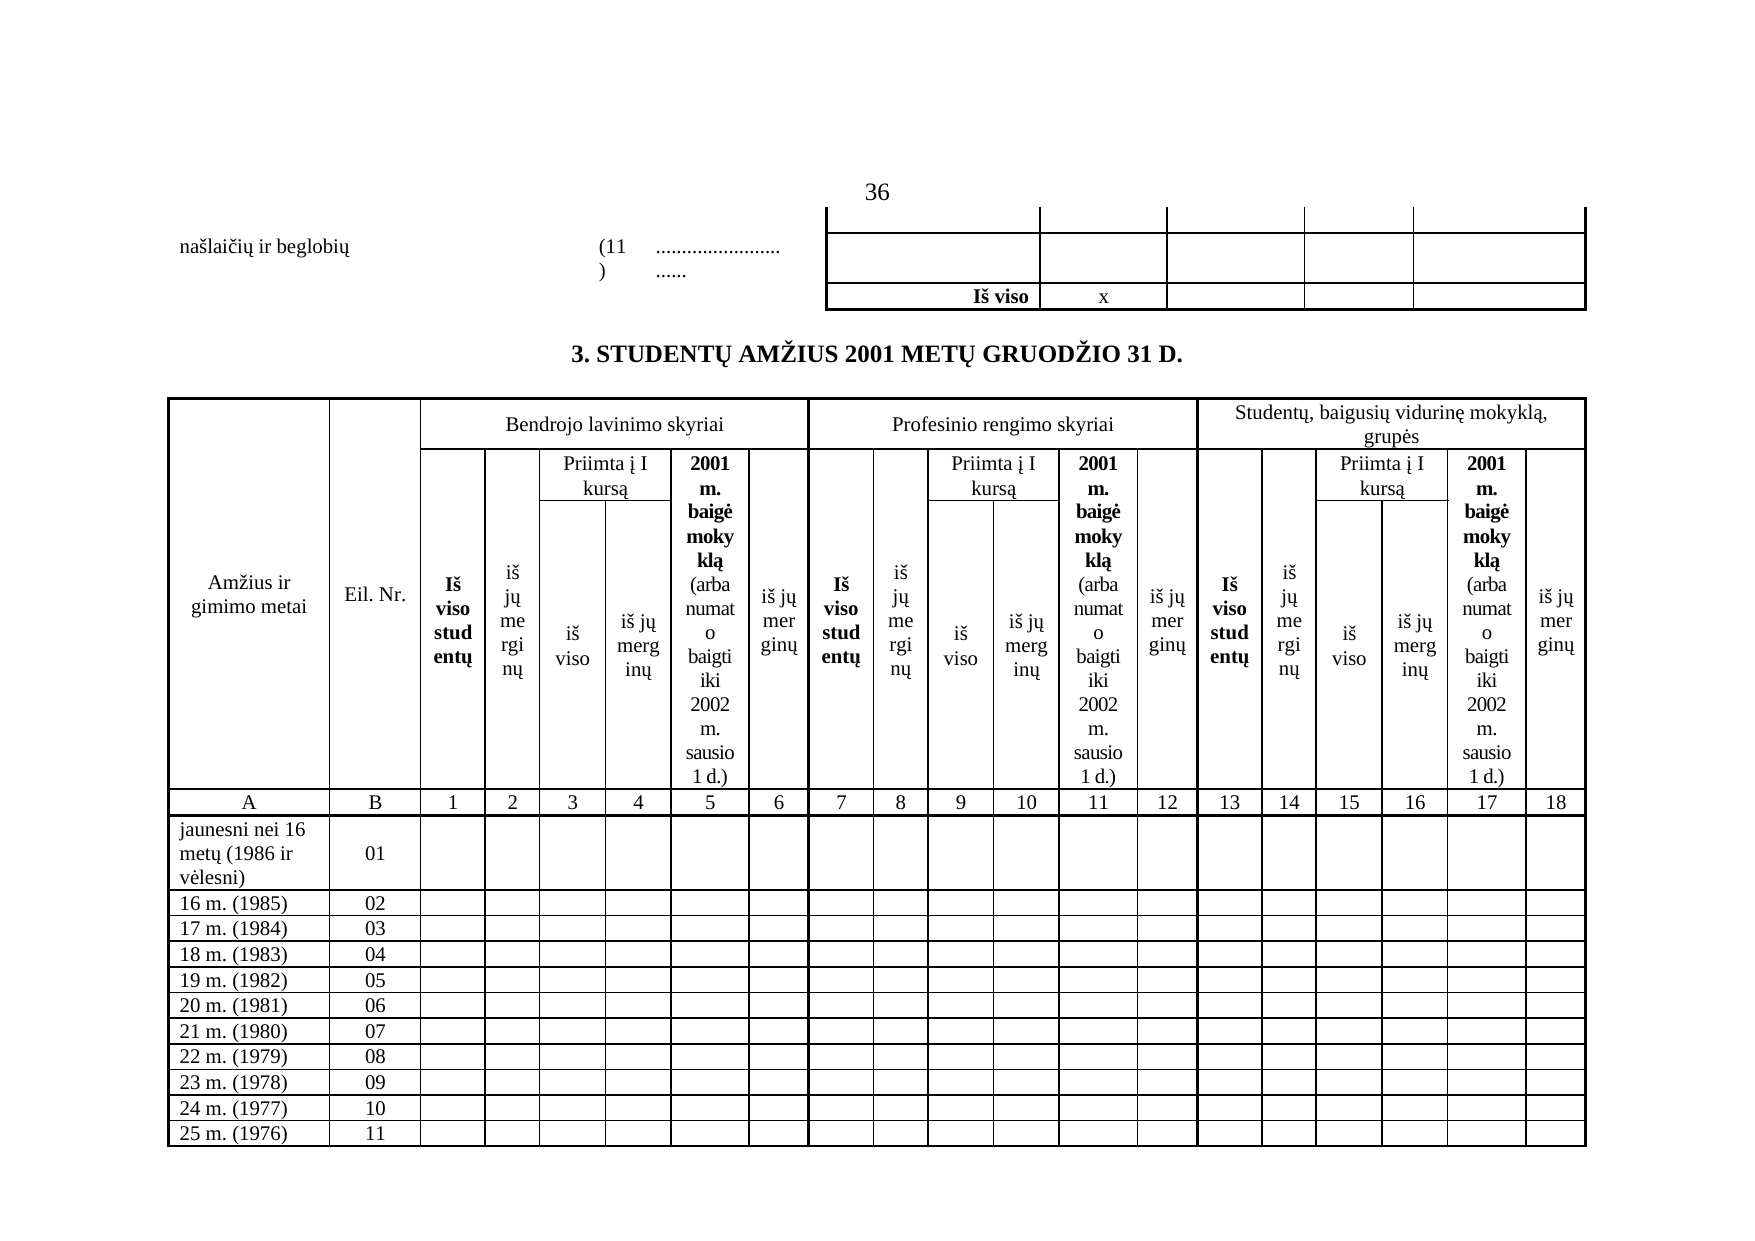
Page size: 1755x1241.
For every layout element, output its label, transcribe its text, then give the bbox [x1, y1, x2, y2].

table_cell [1041, 234, 1166, 282]
table_cell [1138, 1019, 1196, 1043]
table_cell [750, 968, 807, 992]
table_cell 13 [1199, 790, 1261, 814]
table_cell [1527, 1070, 1584, 1094]
table_cell 16 m. (1985) [170, 891, 329, 915]
table_cell [421, 1096, 484, 1120]
table_cell [810, 891, 873, 915]
table_cell [587, 207, 644, 232]
table_cell [1060, 968, 1137, 992]
table_cell 14 [1263, 790, 1315, 814]
table_header Studentų, baigusių vidurinę mokyklą, grupės [1199, 400, 1584, 448]
table_cell 17 m. (1984) [170, 916, 329, 940]
table_cell Iš viso [828, 284, 1039, 308]
table_cell [929, 993, 993, 1017]
table_cell [1060, 993, 1137, 1017]
table_cell iš jų merginų [1138, 450, 1196, 788]
table_cell [929, 1019, 993, 1043]
table_cell [672, 942, 748, 966]
table_cell [1383, 1045, 1447, 1068]
table_cell [1138, 1121, 1196, 1145]
table_cell [1414, 284, 1584, 308]
table_cell [540, 916, 605, 940]
table_cell 03 [330, 916, 420, 940]
table_cell [606, 993, 670, 1017]
table_cell [1317, 993, 1381, 1017]
table_cell 23 m. (1978) [170, 1070, 329, 1094]
table_cell [1317, 968, 1381, 992]
table_cell [644, 282, 796, 308]
table_cell [1448, 968, 1525, 992]
table_cell [1168, 284, 1304, 308]
table_cell [421, 817, 484, 889]
table_cell [1527, 1019, 1584, 1043]
table_cell [1060, 1096, 1137, 1120]
table_cell iš jų merginų [874, 450, 927, 788]
table_cell [1383, 942, 1447, 966]
table_cell [828, 207, 1039, 232]
table_cell [421, 1019, 484, 1043]
table_cell [994, 817, 1058, 889]
table_cell iš jų merginų [1383, 501, 1447, 788]
table_cell [421, 916, 484, 940]
table_cell [1138, 993, 1196, 1017]
table_cell [810, 1096, 873, 1120]
table_cell [1448, 916, 1525, 940]
table_cell [1317, 1070, 1381, 1094]
table_cell [1527, 993, 1584, 1017]
table_cell [1060, 1070, 1137, 1094]
table_cell [929, 817, 993, 889]
table_cell [929, 1070, 993, 1094]
table_cell 16 [1383, 790, 1447, 814]
table_cell [750, 942, 807, 966]
table_cell Iš viso studentų [810, 450, 873, 788]
table_cell [1383, 993, 1447, 1017]
table_cell [672, 1045, 748, 1068]
table_cell [1138, 968, 1196, 992]
table_cell [486, 1121, 539, 1145]
table_cell [421, 968, 484, 992]
table_cell [929, 968, 993, 992]
table_cell [540, 942, 605, 966]
table_cell [874, 1121, 927, 1145]
table_cell [874, 1045, 927, 1068]
table_cell [1383, 1070, 1447, 1094]
table_cell [672, 817, 748, 889]
table_cell [421, 891, 484, 915]
table_cell [1199, 968, 1261, 992]
table_cell [421, 993, 484, 1017]
table_cell [606, 1070, 670, 1094]
table_cell 2 [486, 790, 539, 814]
table_cell 18 m. (1983) [170, 942, 329, 966]
table_cell [1060, 942, 1137, 966]
table_cell [1383, 1121, 1447, 1145]
table_cell [929, 1096, 993, 1120]
table_cell 19 m. (1982) [170, 968, 329, 992]
table_cell [994, 1045, 1058, 1068]
table_cell [1138, 1096, 1196, 1120]
table_cell [421, 1070, 484, 1094]
table_cell iš jų merginų [750, 450, 807, 788]
table_cell [750, 1045, 807, 1068]
table_cell našlaičių ir beglobių [168, 232, 587, 282]
table_cell [1305, 207, 1413, 232]
table_cell [1414, 207, 1584, 232]
table_cell [1317, 1096, 1381, 1120]
table_cell [994, 942, 1058, 966]
table_cell [1383, 817, 1447, 889]
table_cell Iš viso studentų [421, 450, 484, 788]
table_cell [810, 942, 873, 966]
table_cell [796, 232, 825, 282]
table_cell [994, 968, 1058, 992]
table_cell [486, 942, 539, 966]
table_cell 06 [330, 993, 420, 1017]
table_cell [672, 1070, 748, 1094]
table_cell 2001 m. baigė mokyklą (arba numato baigti iki 2002 m. sausio 1 d.) [1448, 450, 1525, 788]
table_cell [1448, 1096, 1525, 1120]
table_cell 9 [929, 790, 993, 814]
table_cell [606, 1045, 670, 1068]
table_cell [1448, 993, 1525, 1017]
table_cell [1317, 942, 1381, 966]
table_cell [1305, 284, 1413, 308]
table_cell [606, 968, 670, 992]
table_cell [750, 817, 807, 889]
table_cell 10 [994, 790, 1058, 814]
table_cell [1199, 1045, 1261, 1068]
table_cell [1527, 916, 1584, 940]
table_cell 15 [1317, 790, 1381, 814]
table_cell [750, 916, 807, 940]
table_cell [750, 891, 807, 915]
table_cell [1263, 1121, 1315, 1145]
table_cell 22 m. (1979) [170, 1045, 329, 1068]
table_cell [1448, 891, 1525, 915]
table_cell 05 [330, 968, 420, 992]
table_cell [1527, 1045, 1584, 1068]
table_cell [810, 1019, 873, 1043]
table_cell [1448, 817, 1525, 889]
table_cell [1527, 891, 1584, 915]
table_cell [1263, 817, 1315, 889]
table_cell [1383, 916, 1447, 940]
table_cell [1527, 968, 1584, 992]
table_cell [994, 891, 1058, 915]
text 3. studentų amžius 2001 metų gruodžio 31 d. [118, 339, 1636, 368]
table_cell [1199, 993, 1261, 1017]
table_cell [606, 942, 670, 966]
table_cell [1263, 993, 1315, 1017]
table_cell [994, 1121, 1058, 1145]
table_cell [672, 993, 748, 1017]
table_cell 4 [606, 790, 670, 814]
table_cell [1199, 1096, 1261, 1120]
table_cell [1263, 1070, 1315, 1094]
table_cell [828, 234, 1039, 282]
table_cell [540, 1045, 605, 1068]
table_cell [421, 1121, 484, 1145]
table_cell [994, 993, 1058, 1017]
table_cell [750, 1096, 807, 1120]
table_cell [1060, 1121, 1137, 1145]
table_cell [486, 817, 539, 889]
table_cell [874, 916, 927, 940]
table_cell 12 [1138, 790, 1196, 814]
table_cell [750, 1121, 807, 1145]
table_cell [1060, 817, 1137, 889]
table_cell [1138, 891, 1196, 915]
table_cell [810, 968, 873, 992]
table_cell [1138, 1045, 1196, 1068]
table_cell iš viso [1317, 501, 1381, 788]
table_cell [1383, 968, 1447, 992]
table_cell [486, 916, 539, 940]
table_cell [540, 817, 605, 889]
table_cell 07 [330, 1019, 420, 1043]
table_cell [994, 1070, 1058, 1094]
table_cell [810, 817, 873, 889]
table_cell 24 m. (1977) [170, 1096, 329, 1120]
table_cell [421, 1045, 484, 1068]
table_cell [1263, 1045, 1315, 1068]
table_cell [486, 968, 539, 992]
table_cell [1263, 1096, 1315, 1120]
table_cell 6 [750, 790, 807, 814]
table_cell Iš viso studentų [1199, 450, 1261, 788]
table_cell [1138, 1070, 1196, 1094]
table_cell [1527, 1121, 1584, 1145]
table_header Amžius ir gimimo metai [170, 400, 329, 788]
table_cell [750, 1019, 807, 1043]
table_cell [421, 942, 484, 966]
table_cell (11) [587, 232, 644, 282]
table_cell 5 [672, 790, 748, 814]
table_cell [540, 1121, 605, 1145]
table_cell [810, 916, 873, 940]
table_cell [1383, 1019, 1447, 1043]
table_cell [1138, 817, 1196, 889]
table_cell [1199, 1121, 1261, 1145]
table_cell iš viso [929, 501, 993, 788]
table_cell [1448, 942, 1525, 966]
table_cell [1041, 207, 1166, 232]
table_cell iš jų merginų [486, 450, 539, 788]
table_cell [874, 942, 927, 966]
table_header Profesinio rengimo skyriai [810, 400, 1196, 448]
table_cell [994, 1019, 1058, 1043]
table_cell iš viso [540, 501, 605, 788]
table_cell [874, 993, 927, 1017]
table_cell [1448, 1019, 1525, 1043]
table_cell 7 [810, 790, 873, 814]
table_cell [168, 282, 587, 308]
table_cell [1383, 891, 1447, 915]
table_cell [1168, 207, 1304, 232]
table_cell [810, 1070, 873, 1094]
table_cell [874, 817, 927, 889]
table_cell [587, 282, 644, 308]
table_cell [606, 891, 670, 915]
table_cell 09 [330, 1070, 420, 1094]
table_cell [1414, 234, 1584, 282]
table_cell [1448, 1070, 1525, 1094]
table_cell jaunesni nei 16 metų (1986 ir vėlesni) [170, 817, 329, 889]
table_cell iš jų merginų [606, 501, 670, 788]
table_cell [929, 1045, 993, 1068]
table_cell 17 [1448, 790, 1525, 814]
table_cell [1138, 942, 1196, 966]
table_cell [796, 207, 825, 232]
table_cell 04 [330, 942, 420, 966]
table_cell 02 [330, 891, 420, 915]
table_cell [810, 1121, 873, 1145]
table_cell [994, 1096, 1058, 1120]
table_cell A [170, 790, 329, 814]
table_cell [672, 916, 748, 940]
table_cell [1527, 942, 1584, 966]
table_cell [540, 968, 605, 992]
table_cell [486, 1045, 539, 1068]
table_cell [1199, 1019, 1261, 1043]
table_cell [929, 916, 993, 940]
table_cell [606, 1121, 670, 1145]
table_cell [606, 916, 670, 940]
table_cell [929, 942, 993, 966]
table_cell [672, 1121, 748, 1145]
table_cell 2001 m. baigė mokyklą (arba numato baigti iki 2002 m. sausio 1 d.) [672, 450, 748, 788]
table_cell [750, 1070, 807, 1094]
table_header Bendrojo lavinimo skyriai [421, 400, 807, 448]
table_cell [644, 207, 796, 232]
table_cell [874, 1070, 927, 1094]
table_cell 1 [421, 790, 484, 814]
table_cell [1199, 1070, 1261, 1094]
table_cell Priimta į I kursą [929, 450, 1058, 499]
table_cell 11 [330, 1121, 420, 1145]
table_cell [1448, 1121, 1525, 1145]
table_cell [1199, 817, 1261, 889]
table_cell [540, 993, 605, 1017]
table_cell [1317, 891, 1381, 915]
table_cell [1060, 1019, 1137, 1043]
table_cell [796, 282, 825, 308]
table_cell [486, 1096, 539, 1120]
table_cell B [330, 790, 420, 814]
table_cell [606, 1019, 670, 1043]
table_cell [1199, 891, 1261, 915]
table_cell [1263, 1019, 1315, 1043]
table_cell x [1041, 284, 1166, 308]
table_cell [1263, 891, 1315, 915]
table_cell [672, 1096, 748, 1120]
table_cell [1060, 1045, 1137, 1068]
table_cell [486, 1019, 539, 1043]
table_cell [1263, 968, 1315, 992]
table_cell [810, 1045, 873, 1068]
table_cell iš jų merginų [1263, 450, 1315, 788]
table_cell [672, 968, 748, 992]
table_cell [486, 1070, 539, 1094]
table_cell [929, 891, 993, 915]
table_cell iš jų merginų [994, 501, 1058, 788]
table_cell 10 [330, 1096, 420, 1120]
table_cell [168, 207, 587, 232]
table_cell [1317, 817, 1381, 889]
table_cell [540, 1070, 605, 1094]
table_cell [1317, 1121, 1381, 1145]
table_cell [1138, 916, 1196, 940]
table_cell [874, 1096, 927, 1120]
table_cell [810, 993, 873, 1017]
table_cell [929, 1121, 993, 1145]
table_cell [1168, 234, 1304, 282]
table_cell 25 m. (1976) [170, 1121, 329, 1145]
table_cell [1305, 234, 1413, 282]
table_cell [874, 968, 927, 992]
table_cell 11 [1060, 790, 1137, 814]
table_cell [486, 993, 539, 1017]
table_cell Priimta į I kursą [540, 450, 670, 499]
table_cell [1263, 942, 1315, 966]
table_cell [672, 1019, 748, 1043]
table_cell [1317, 916, 1381, 940]
table_cell 3 [540, 790, 605, 814]
table_cell [606, 1096, 670, 1120]
table_cell [540, 891, 605, 915]
table_cell 08 [330, 1045, 420, 1068]
table_cell [874, 891, 927, 915]
table_cell 2001 m. baigė mokyklą (arba numato baigti iki 2002 m. sausio 1 d.) [1060, 450, 1137, 788]
table_cell [750, 993, 807, 1017]
table_cell [1199, 916, 1261, 940]
table_cell iš jų merginų [1527, 450, 1584, 788]
table_cell 20 m. (1981) [170, 993, 329, 1017]
table_cell [1060, 916, 1137, 940]
table_cell [1317, 1019, 1381, 1043]
table_cell .............................. [644, 232, 796, 282]
table_cell 01 [330, 817, 420, 889]
table_cell [874, 1019, 927, 1043]
table_cell [1383, 1096, 1447, 1120]
table_cell [1448, 1045, 1525, 1068]
table_cell [1263, 916, 1315, 940]
table_cell [540, 1019, 605, 1043]
table_cell Priimta į I kursą [1317, 450, 1447, 499]
table_cell 18 [1527, 790, 1584, 814]
table_cell [1317, 1045, 1381, 1068]
table_cell [606, 817, 670, 889]
table_cell [540, 1096, 605, 1120]
table_cell [486, 891, 539, 915]
table_cell 21 m. (1980) [170, 1019, 329, 1043]
table_cell 8 [874, 790, 927, 814]
table_cell [1199, 942, 1261, 966]
table_cell [672, 891, 748, 915]
table_cell [1527, 817, 1584, 889]
table_cell [1060, 891, 1137, 915]
table_header Eil. Nr. [330, 400, 420, 788]
table_cell [994, 916, 1058, 940]
table_cell [1527, 1096, 1584, 1120]
